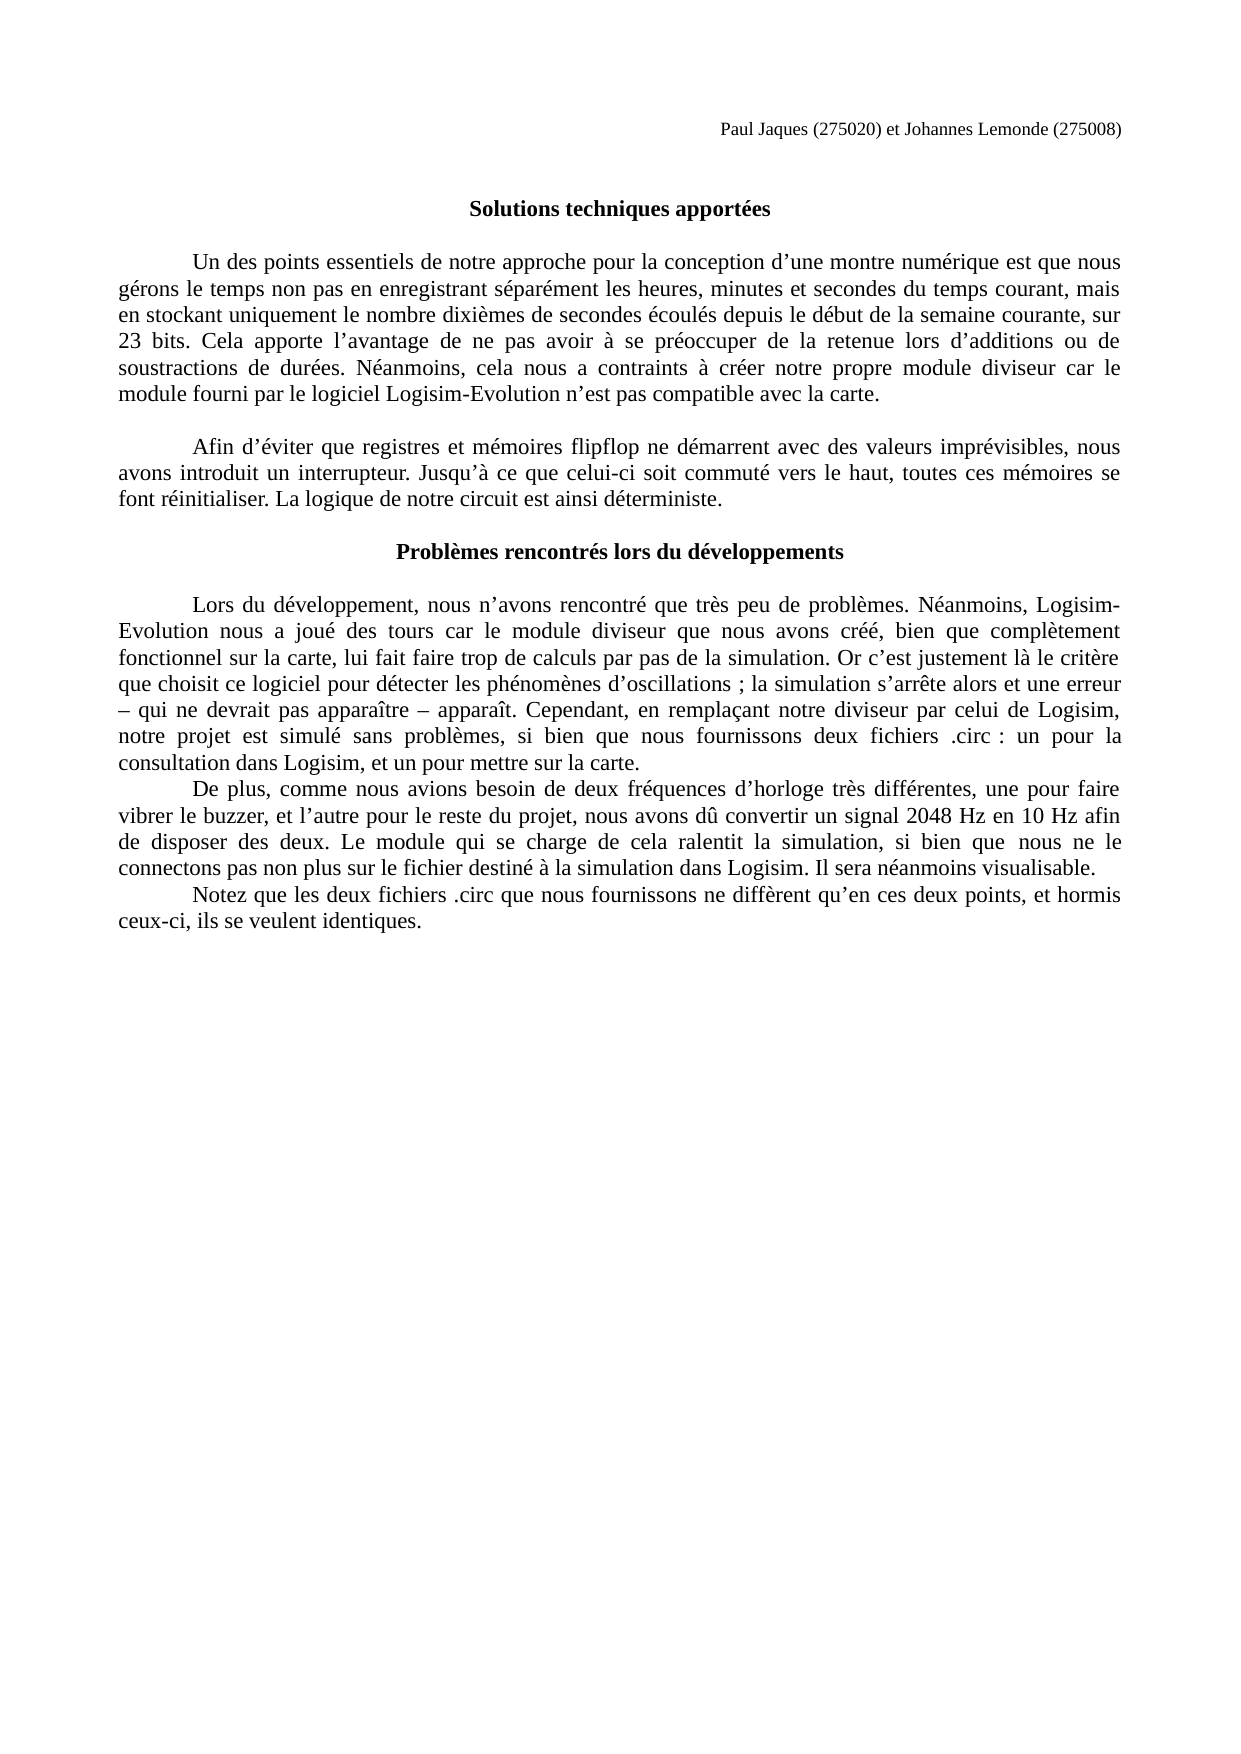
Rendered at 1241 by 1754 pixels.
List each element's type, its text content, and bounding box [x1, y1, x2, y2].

text Afin d’éviter que registres et mémoires flipflop ne démarrent avec des valeurs imprévisibles, nous avons introduit un interrupteur. Jusqu’à ce que celui-ci soit commuté vers le haut, toutes ces mémoires se font réinitialiser. La logique de notre circuit est ainsi déterministe. [118, 433, 1122, 512]
text Lors du développement, nous n’avons rencontré que très peu de problèmes. Néanmoins, Logisim-Evolution nous a joué des tours car le module diviseur que nous avons créé, bien que complètement fonctionnel sur la carte, lui fait faire trop de calculs par pas de la simulation. Or c’est justement là le critère que choisit ce logiciel pour détecter les phénomènes d’oscillations ; la simulation s’arrête alors et une erreur – qui ne devrait pas apparaître – apparaît. Cependant, en remplaçant notre diviseur par celui de Logisim, notre projet est simulé sans problèmes, si bien que nous fournissons deux fichiers .circ : un pour la consultation dans Logisim, et un pour mettre sur la carte. [118, 591, 1122, 775]
text Solutions techniques apportées [118, 196, 1122, 222]
text Problèmes rencontrés lors du développements [118, 538, 1122, 564]
text Un des points essentiels de notre approche pour la conception d’une montre numérique est que nous gérons le temps non pas en enregistrant séparément les heures, minutes et secondes du temps courant, mais en stockant uniquement le nombre dixièmes de secondes écoulés depuis le début de la semaine courante, sur 23 bits. Cela apporte l’avantage de ne pas avoir à se préoccuper de la retenue lors d’additions ou de soustractions de durées. Néanmoins, cela nous a contraints à créer notre propre module diviseur car le module fourni par le logiciel Logisim-Evolution n’est pas compatible avec la carte. [118, 248, 1122, 406]
text De plus, comme nous avions besoin de deux fréquences d’horloge très différentes, une pour faire vibrer le buzzer, et l’autre pour le reste du projet, nous avons dû convertir un signal 2048 Hz en 10 Hz afin de disposer des deux. Le module qui se charge de cela ralentit la simulation, si bien que nous ne le connectons pas non plus sur le fichier destiné à la simulation dans Logisim. Il sera néanmoins visualisable. [118, 775, 1122, 881]
text Notez que les deux fichiers .circ que nous fournissons ne diffèrent qu’en ces deux points, et hormis ceux-ci, ils se veulent identiques. [118, 881, 1122, 933]
